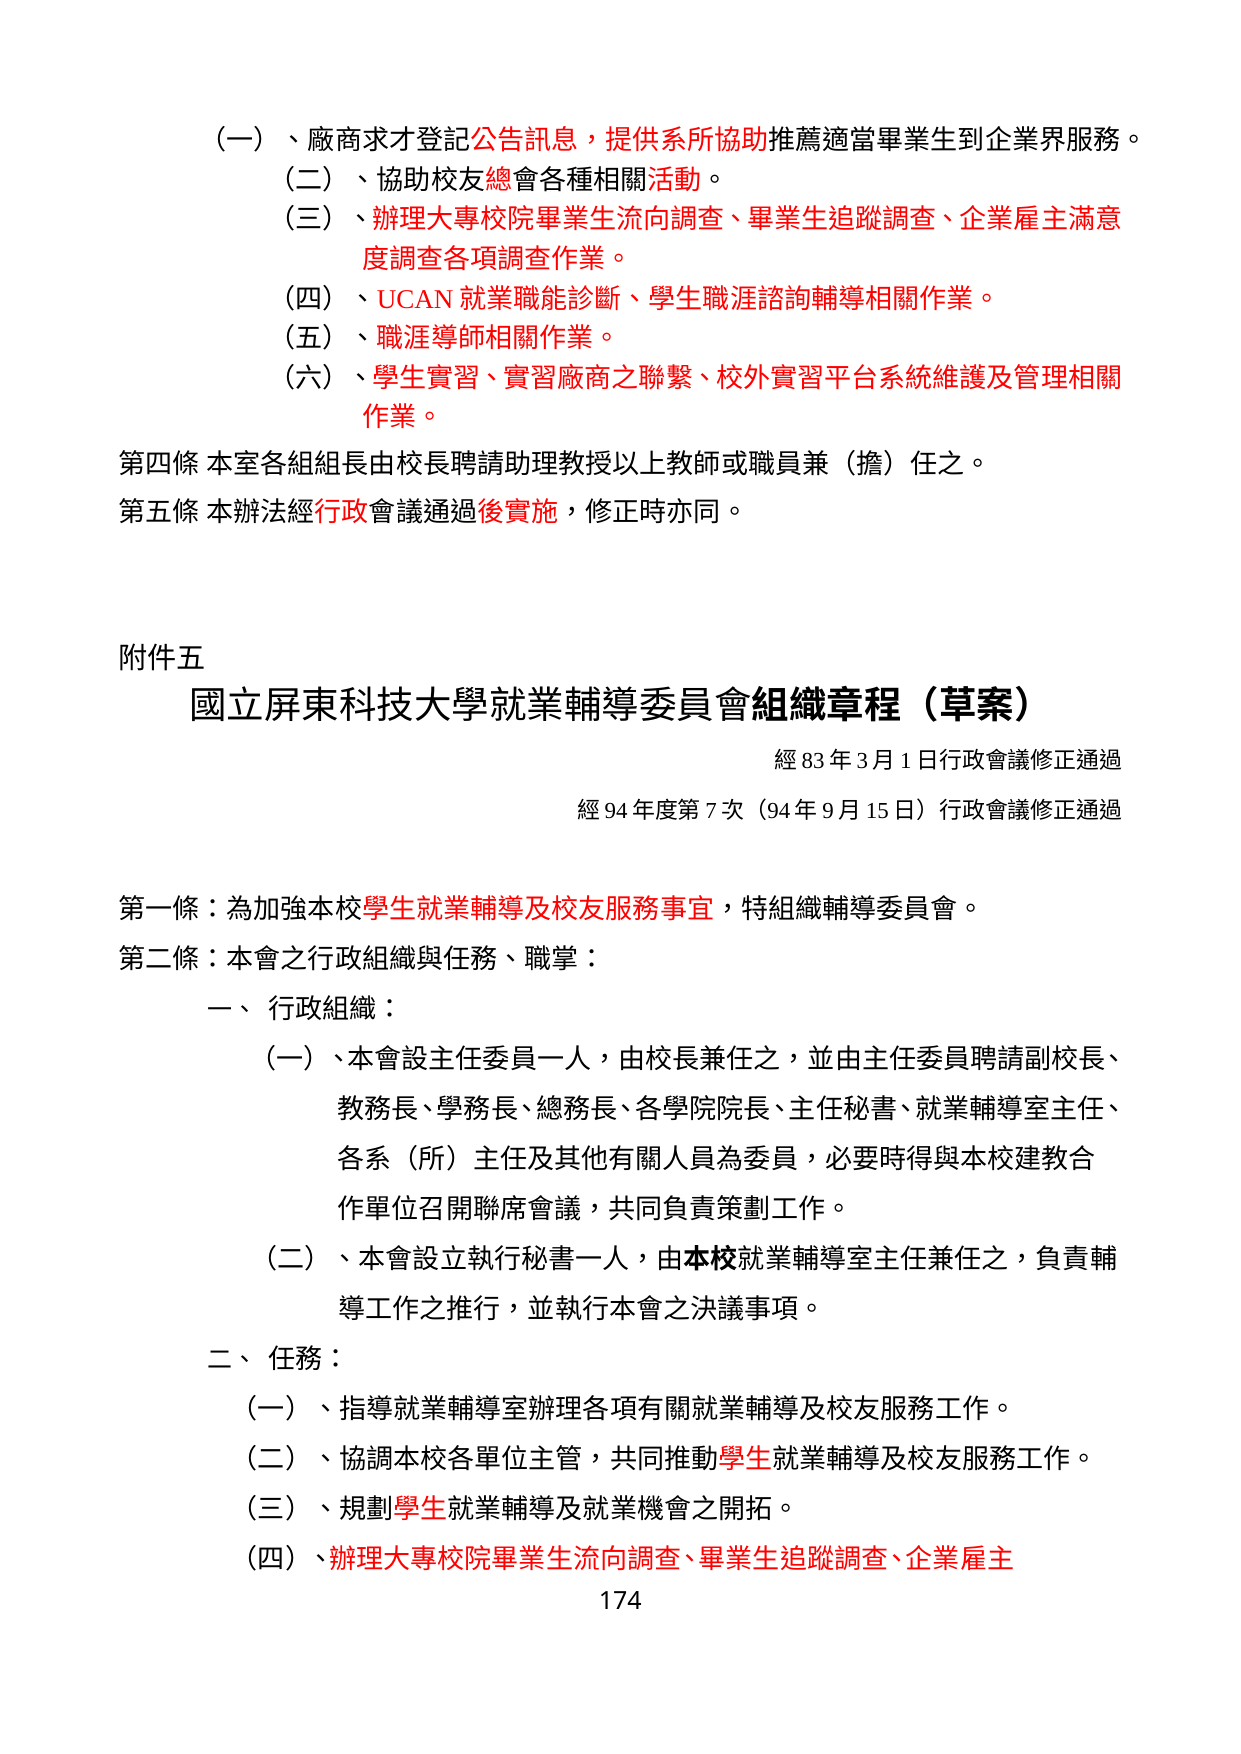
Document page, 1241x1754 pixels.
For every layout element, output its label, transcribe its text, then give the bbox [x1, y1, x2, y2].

text （二）、協調本校各單位主管，共同推動學生就業輔導及校友服務工作。 [231, 1428, 1122, 1478]
text 第一條：為加強本校學生就業輔導及校友服務事宜，特組織輔導委員會。 [118, 878, 1122, 928]
text 第四條 本室各組組長由校長聘請助理教授以上教師或職員兼（擔）任之。 [118, 435, 1122, 483]
text （六）、學生實習、實習廠商之聯繫、校外實習平台系統維護及管理相關作業。 [268, 356, 1122, 435]
text 經83年3月1日行政會議修正通過 [118, 728, 1122, 778]
text 第五條 本辦法經行政會議通過後實施，修正時亦同。 [118, 483, 1122, 531]
text （四）、UCAN就業職能診斷、學生職涯諮詢輔導相關作業。 [268, 276, 1122, 316]
text （一）、廠商求才登記公告訊息，提供系所協助推薦適當畢業生到企業界服務。 [118, 118, 1122, 158]
text （三）、辦理大專校院畢業生流向調查、畢業生追蹤調查、企業雇主滿意度調查各項調查作業。 [268, 197, 1122, 276]
text （二）、本會設立執行秘書一人，由本校就業輔導室主任兼任之，負責輔導工作之推行，並執行本會之決議事項。 [250, 1228, 1122, 1328]
text （三）、規劃學生就業輔導及就業機會之開拓。 [231, 1478, 1122, 1528]
list 行政組織： [207, 978, 1122, 1028]
text （五）、職涯導師相關作業。 [268, 316, 1122, 356]
text 經94年度第7次（94年9月15日）行政會議修正通過 [118, 778, 1122, 828]
text （一）、指導就業輔導室辦理各項有關就業輔導及校友服務工作。 [231, 1378, 1122, 1428]
text 附件五 [118, 626, 1122, 678]
text 國立屏東科技大學就業輔導委員會組織章程（草案） [118, 678, 1122, 728]
text （二）、協助校友總會各種相關活動。 [268, 158, 1122, 197]
text （一）、本會設主任委員一人，由校長兼任之，並由主任委員聘請副校長、教務長、學務長、總務長、各學院院長、主任秘書、就業輔導室主任、各系（所）主任及其他有關人員為委員，必要時得與本校建教合作單位召開聯席會議，共同負責策劃工作。 [249, 1028, 1122, 1228]
text （四）、辦理大專校院畢業生流向調查、畢業生追蹤調查、企業雇主 [231, 1528, 1122, 1578]
list 任務： [207, 1328, 1122, 1378]
text 第二條：本會之行政組織與任務、職掌： [118, 928, 1122, 978]
